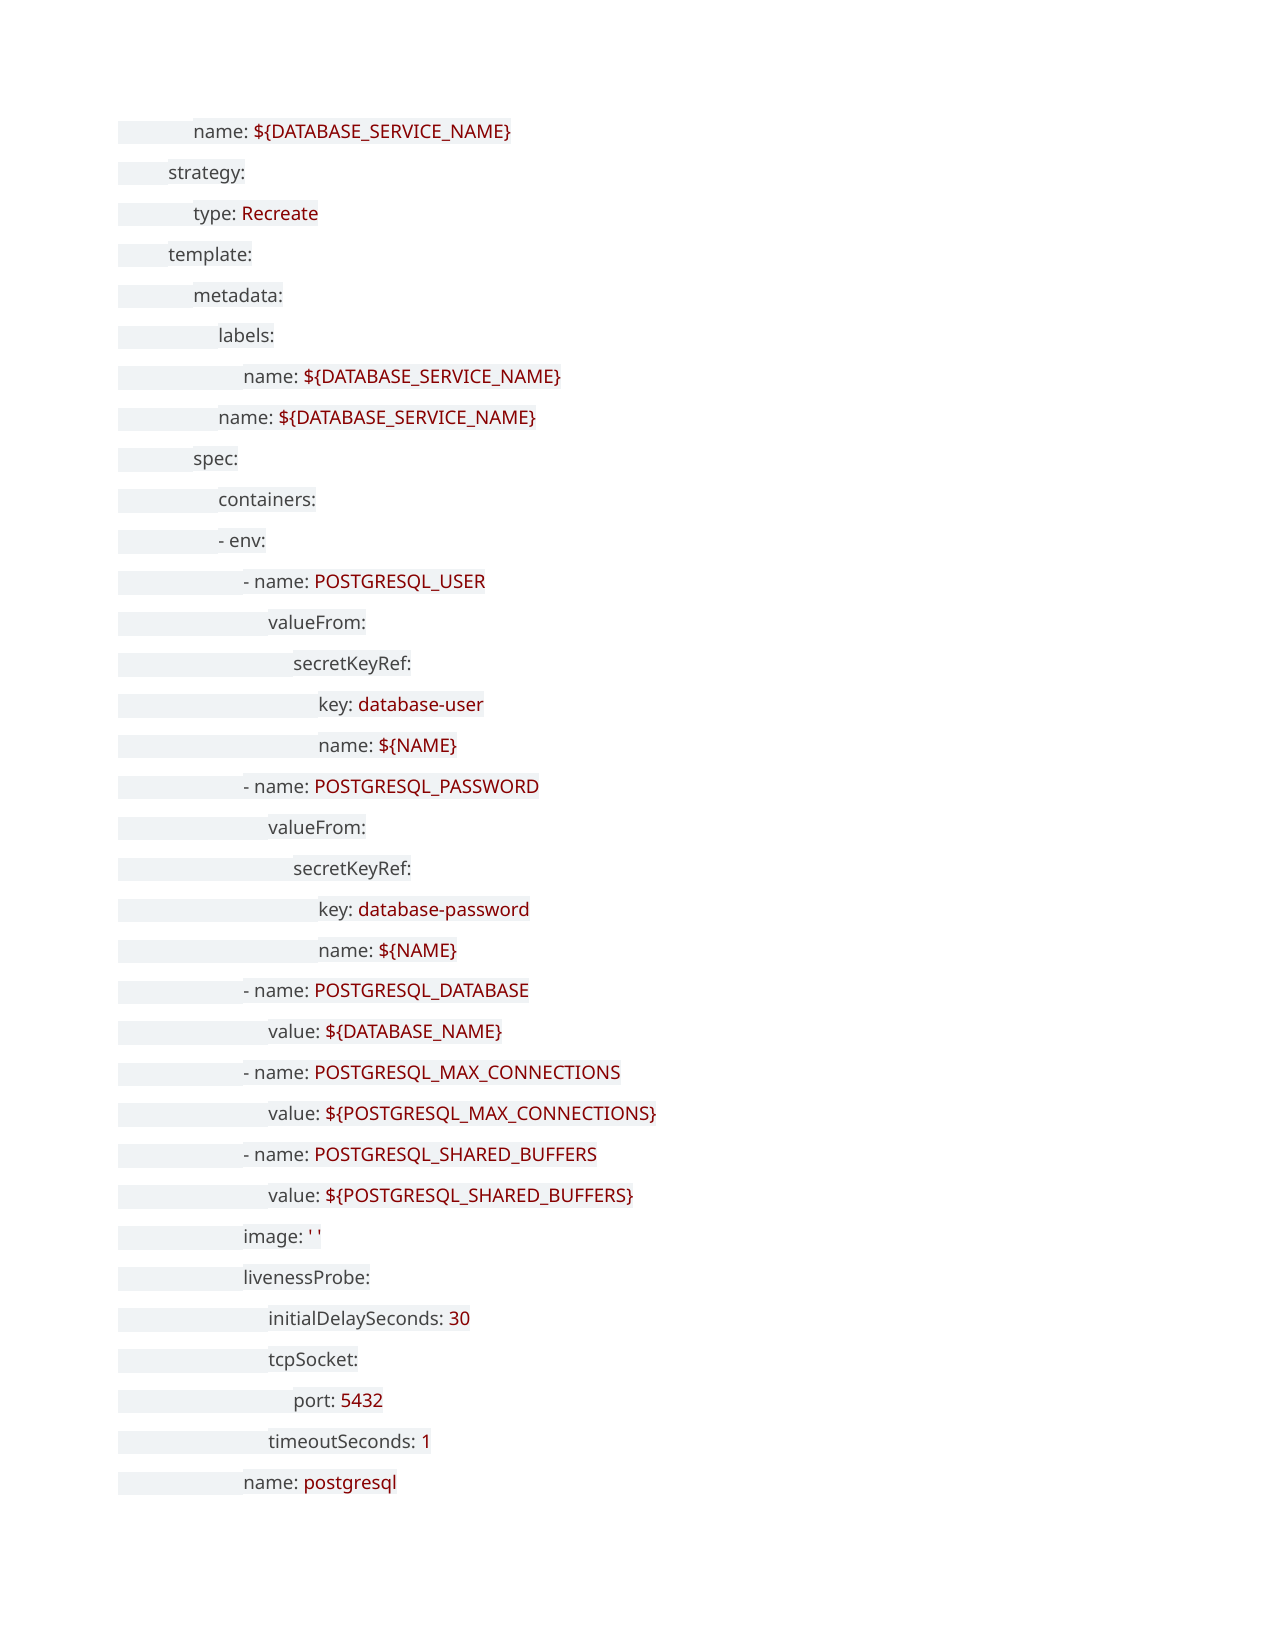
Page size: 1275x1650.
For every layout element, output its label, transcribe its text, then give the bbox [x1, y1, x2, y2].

text image: ' ' [118, 1223, 1157, 1250]
text key: database-password [118, 896, 1157, 922]
text - name: POSTGRESQL_PASSWORD [118, 773, 1157, 799]
text value: ${DATABASE_NAME} [118, 1019, 1157, 1045]
text valueFrom: [118, 814, 1157, 840]
text template: [118, 241, 1157, 267]
text - name: POSTGRESQL_USER [118, 568, 1157, 595]
text initialDelaySeconds: 30 [118, 1305, 1157, 1332]
text port: 5432 [118, 1387, 1157, 1413]
text name: ${DATABASE_SERVICE_NAME} [118, 405, 1157, 431]
text value: ${POSTGRESQL_MAX_CONNECTIONS} [118, 1101, 1157, 1127]
text secretKeyRef: [118, 855, 1157, 881]
text - name: POSTGRESQL_MAX_CONNECTIONS [118, 1060, 1157, 1086]
text tcpSocket: [118, 1346, 1157, 1373]
text - name: POSTGRESQL_DATABASE [118, 978, 1157, 1004]
text name: ${NAME} [118, 732, 1157, 758]
text name: postgresql [118, 1469, 1157, 1495]
text secretKeyRef: [118, 650, 1157, 677]
text name: ${DATABASE_SERVICE_NAME} [118, 364, 1157, 390]
text metadata: [118, 282, 1157, 308]
text - name: POSTGRESQL_SHARED_BUFFERS [118, 1142, 1157, 1168]
text valueFrom: [118, 609, 1157, 636]
text spec: [118, 446, 1157, 472]
text name: ${DATABASE_SERVICE_NAME} [118, 118, 1157, 144]
text value: ${POSTGRESQL_SHARED_BUFFERS} [118, 1182, 1157, 1209]
text labels: [118, 323, 1157, 349]
text strategy: [118, 159, 1157, 185]
text timeoutSeconds: 1 [118, 1428, 1157, 1454]
text key: database-user [118, 691, 1157, 718]
text containers: [118, 487, 1157, 513]
text type: Recreate [118, 200, 1157, 226]
text - env: [118, 527, 1157, 554]
text livenessProbe: [118, 1264, 1157, 1291]
text name: ${NAME} [118, 937, 1157, 963]
